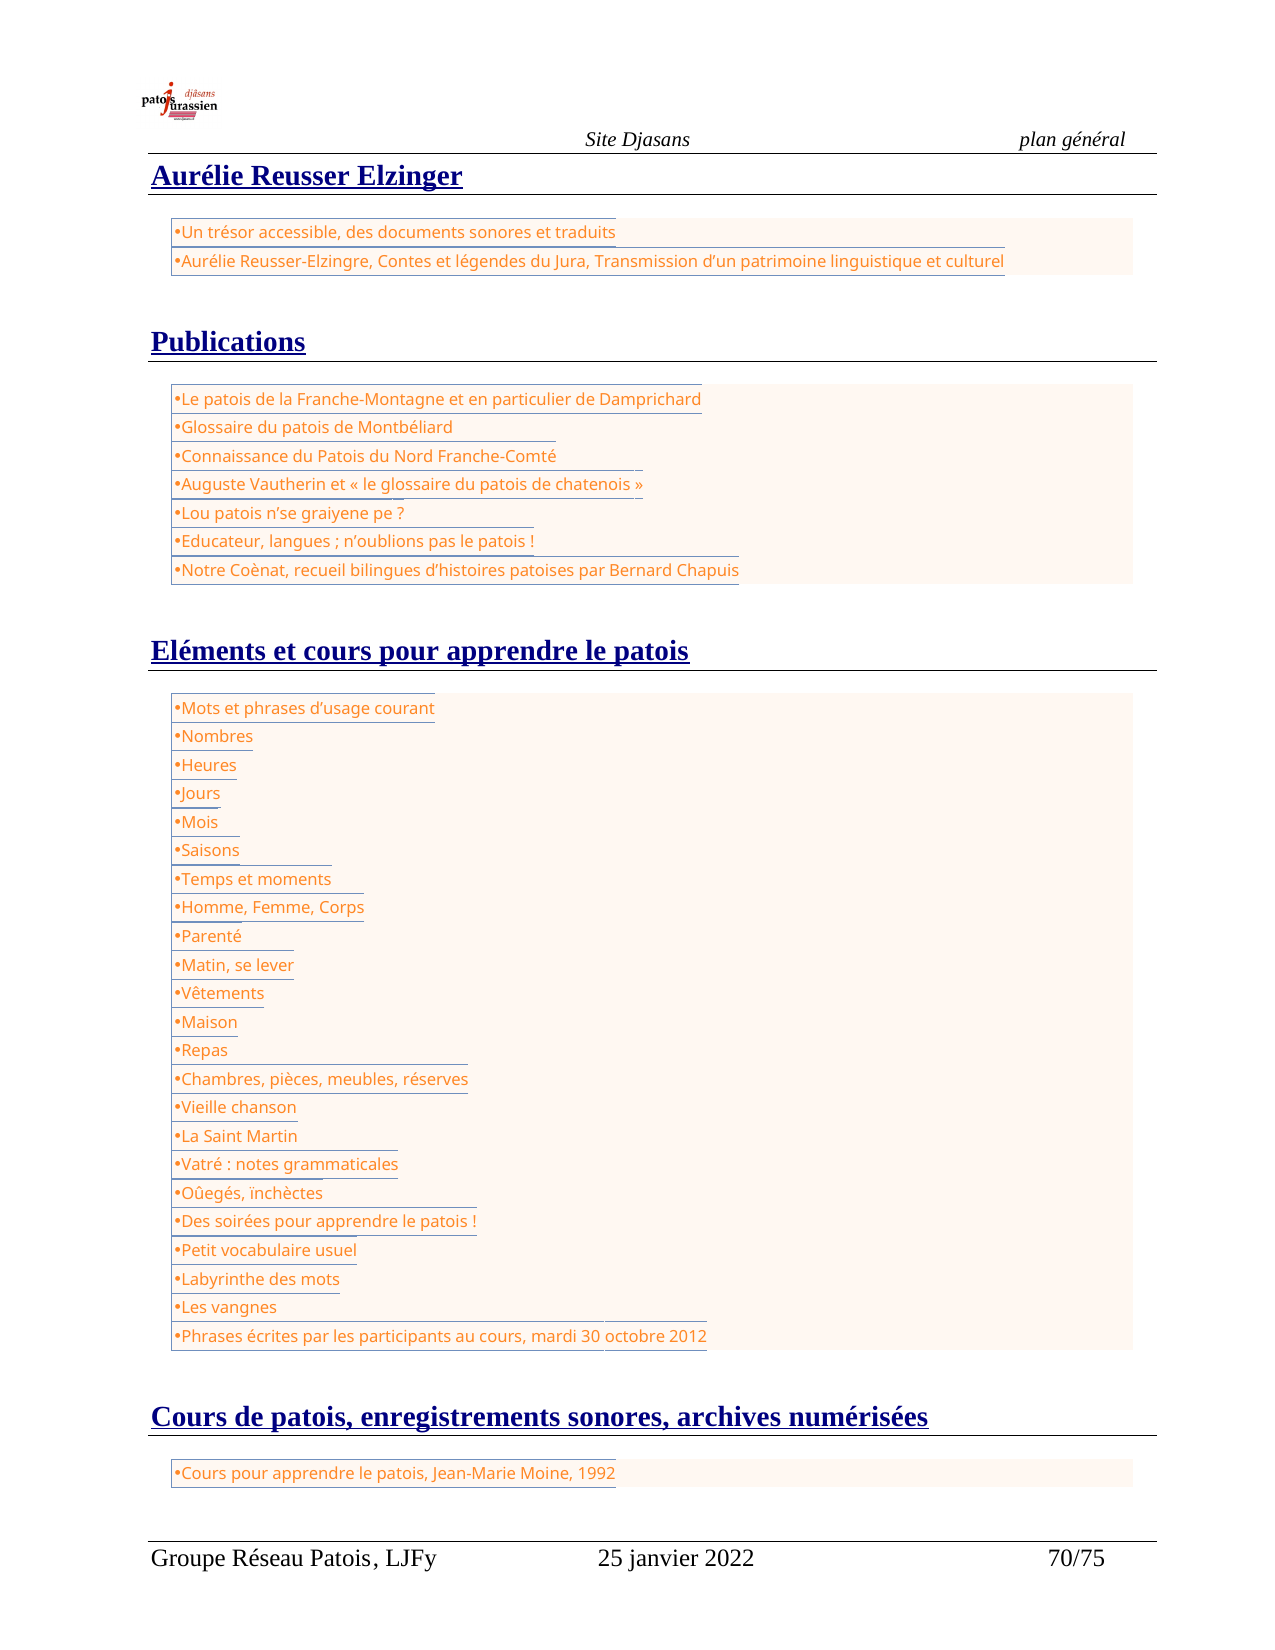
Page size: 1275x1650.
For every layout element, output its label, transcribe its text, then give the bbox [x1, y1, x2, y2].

list Temps et moments [172, 864, 1133, 893]
list Glossaire du patois de Montbéliard [172, 413, 1133, 441]
subtitle Publications [148, 322, 1157, 361]
list Phrases écrites par les participants au cours, mardi 30 octobre 2012 [172, 1321, 1133, 1350]
subtitle Aurélie Reusser Elzinger [148, 156, 1157, 194]
list Les vangnes [172, 1293, 1133, 1321]
list Homme, Femme, Corps [172, 893, 1133, 922]
list La Saint Martin [172, 1121, 1133, 1150]
subtitle Eléments et cours pour apprendre le patois [148, 631, 1157, 670]
list Parenté [172, 922, 1133, 950]
list Chambres, pièces, meubles, réserves [172, 1064, 1133, 1093]
list Saisons [172, 836, 1133, 864]
list Auguste Vautherin et « le glossaire du patois de chatenois » [172, 470, 1133, 498]
list Vêtements [172, 979, 1133, 1007]
list Vieille chanson [172, 1093, 1133, 1121]
list Jours [172, 779, 1133, 807]
picture [136, 77, 222, 129]
list Educateur, langues ; n’oublions pas le patois ! [172, 527, 1133, 556]
list Le patois de la Franche-Montagne et en particulier de Damprichard [172, 384, 1133, 413]
list Oûegés, ïnchèctes [172, 1178, 1133, 1207]
list Repas [172, 1036, 1133, 1064]
list Mots et phrases d’usage courant [172, 693, 1133, 722]
list Petit vocabulaire usuel [172, 1236, 1133, 1264]
list Heures [172, 750, 1133, 779]
list Des soirées pour apprendre le patois ! [172, 1207, 1133, 1236]
list Vatré : notes grammaticales [172, 1150, 1133, 1178]
subtitle Cours de patois, enregistrements sonores, archives numérisées [148, 1397, 1157, 1435]
list Matin, se lever [172, 950, 1133, 979]
list Maison [172, 1007, 1133, 1036]
list Lou patois n’se graiyene pe ? [172, 498, 1133, 527]
list Notre Coènat, recueil bilingues d’histoires patoises par Bernard Chapuis [172, 556, 1133, 584]
list Cours pour apprendre le patois, Jean-Marie Moine, 1992 [172, 1459, 1133, 1487]
list Nombres [172, 722, 1133, 750]
list Labyrinthe des mots [172, 1264, 1133, 1293]
list Mois [172, 807, 1133, 836]
list Aurélie Reusser-Elzingre, Contes et légendes du Jura, Transmission d’un patrimoine linguistique et culturel [172, 247, 1133, 275]
list Un trésor accessible, des documents sonores et traduits [172, 218, 1133, 247]
list Connaissance du Patois du Nord Franche-Comté [172, 441, 1133, 470]
